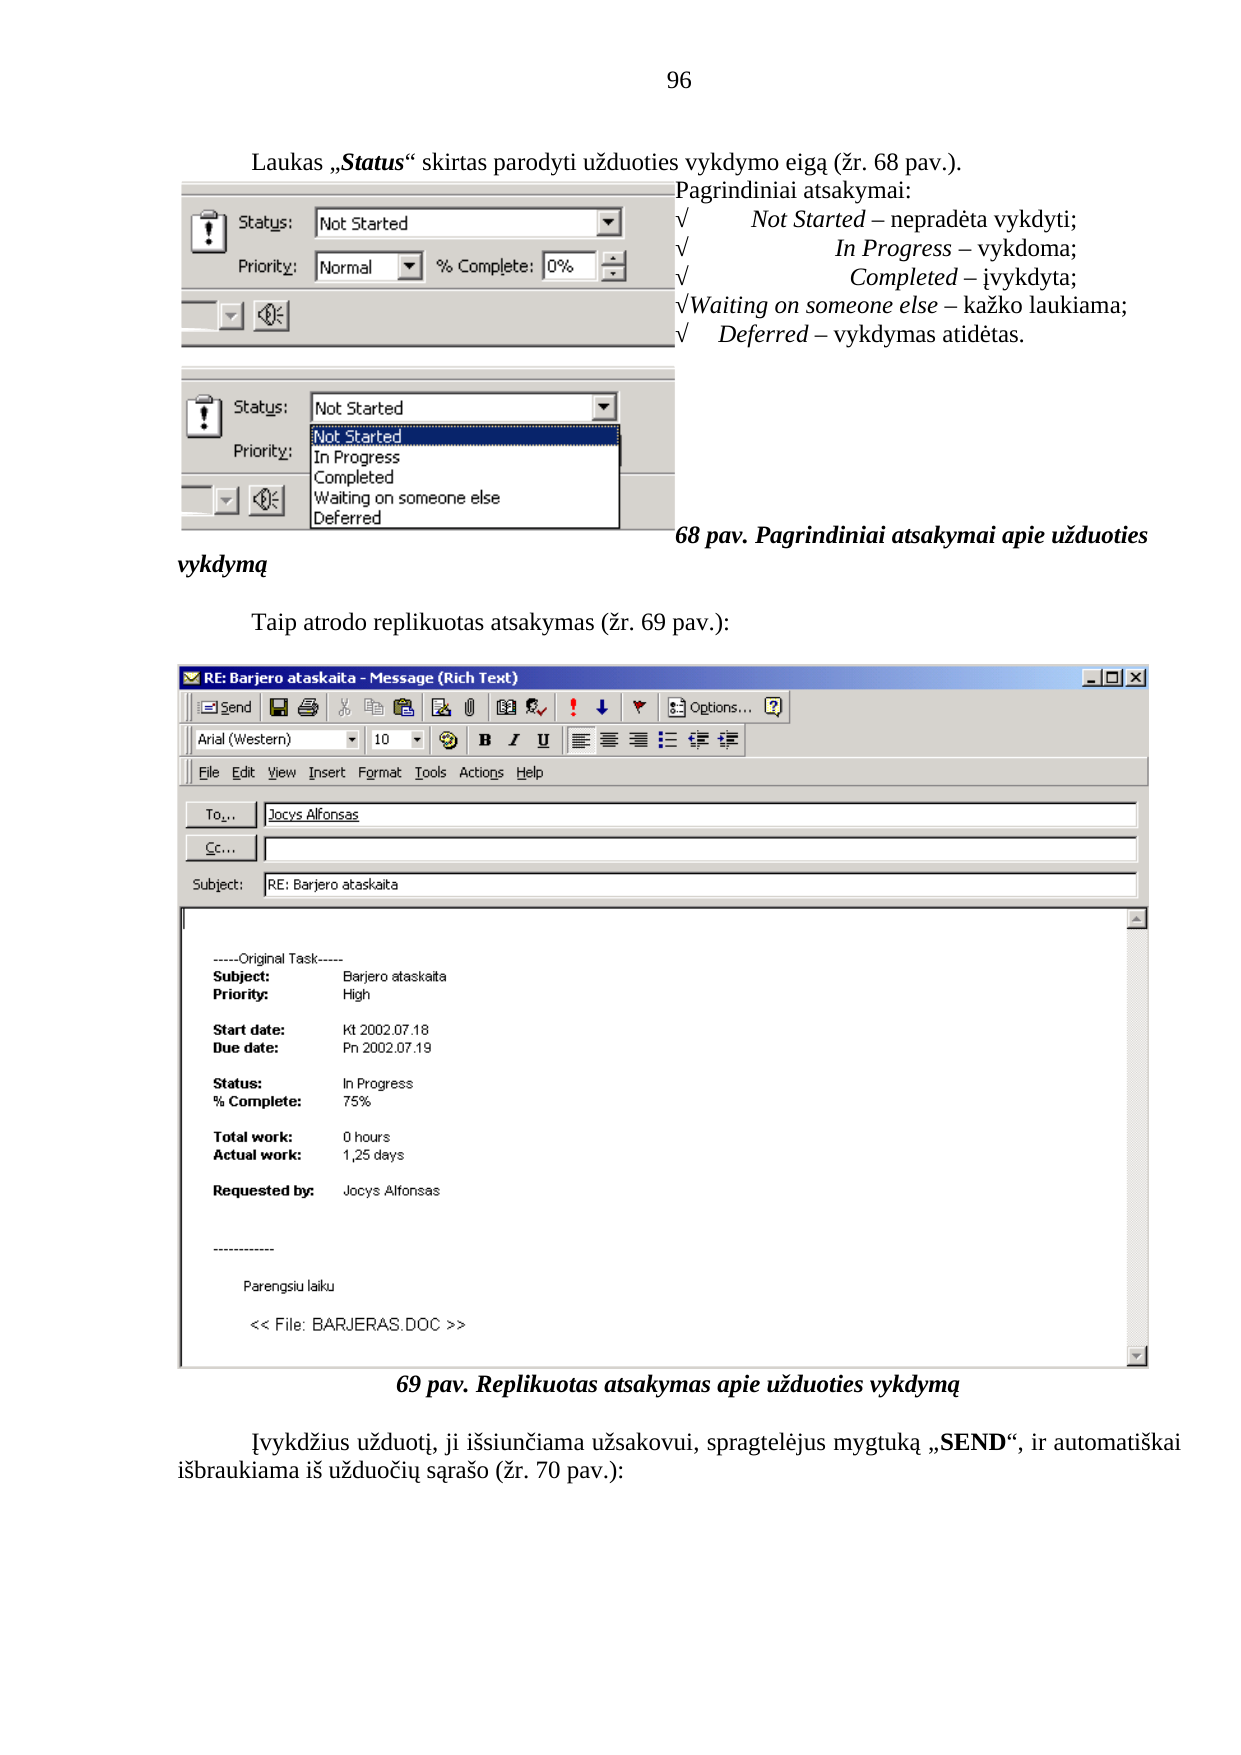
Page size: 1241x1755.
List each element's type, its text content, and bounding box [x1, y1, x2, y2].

text √ Deferred – vykdymas atidėtas. [675, 319, 1181, 348]
text Taip atrodo replikuotas atsakymas (žr. 69 pav.): [177, 607, 1181, 636]
text [177, 319, 199, 348]
text 68 pav. Pagrindiniai atsakymai apie užduoties vykdymą [177, 521, 1181, 578]
text √ In Progress – vykdoma; [676, 233, 1181, 262]
text √ Not Started – nepradėta vykdyti; [676, 204, 1181, 233]
text Įvykdžius užduotį, ji išsiunčiama užsakovui, spragtelėjus mygtuką „SEND“, ir automatiškai išbraukiama iš užduočių sąrašo (žr. 70 pav.): [177, 1427, 1181, 1484]
text √ Waiting on someone else – kažko laukiama; [676, 291, 1181, 319]
text 69 pav. Replikuotas atsakymas apie užduoties vykdymą [177, 1369, 1181, 1398]
text √ Completed – įvykdyta; [676, 262, 1181, 291]
text Pagrindiniai atsakymai: [177, 176, 1181, 204]
text Laukas „Status“ skirtas parodyti užduoties vykdymo eigą (žr. 68 pav.). [177, 147, 1181, 176]
